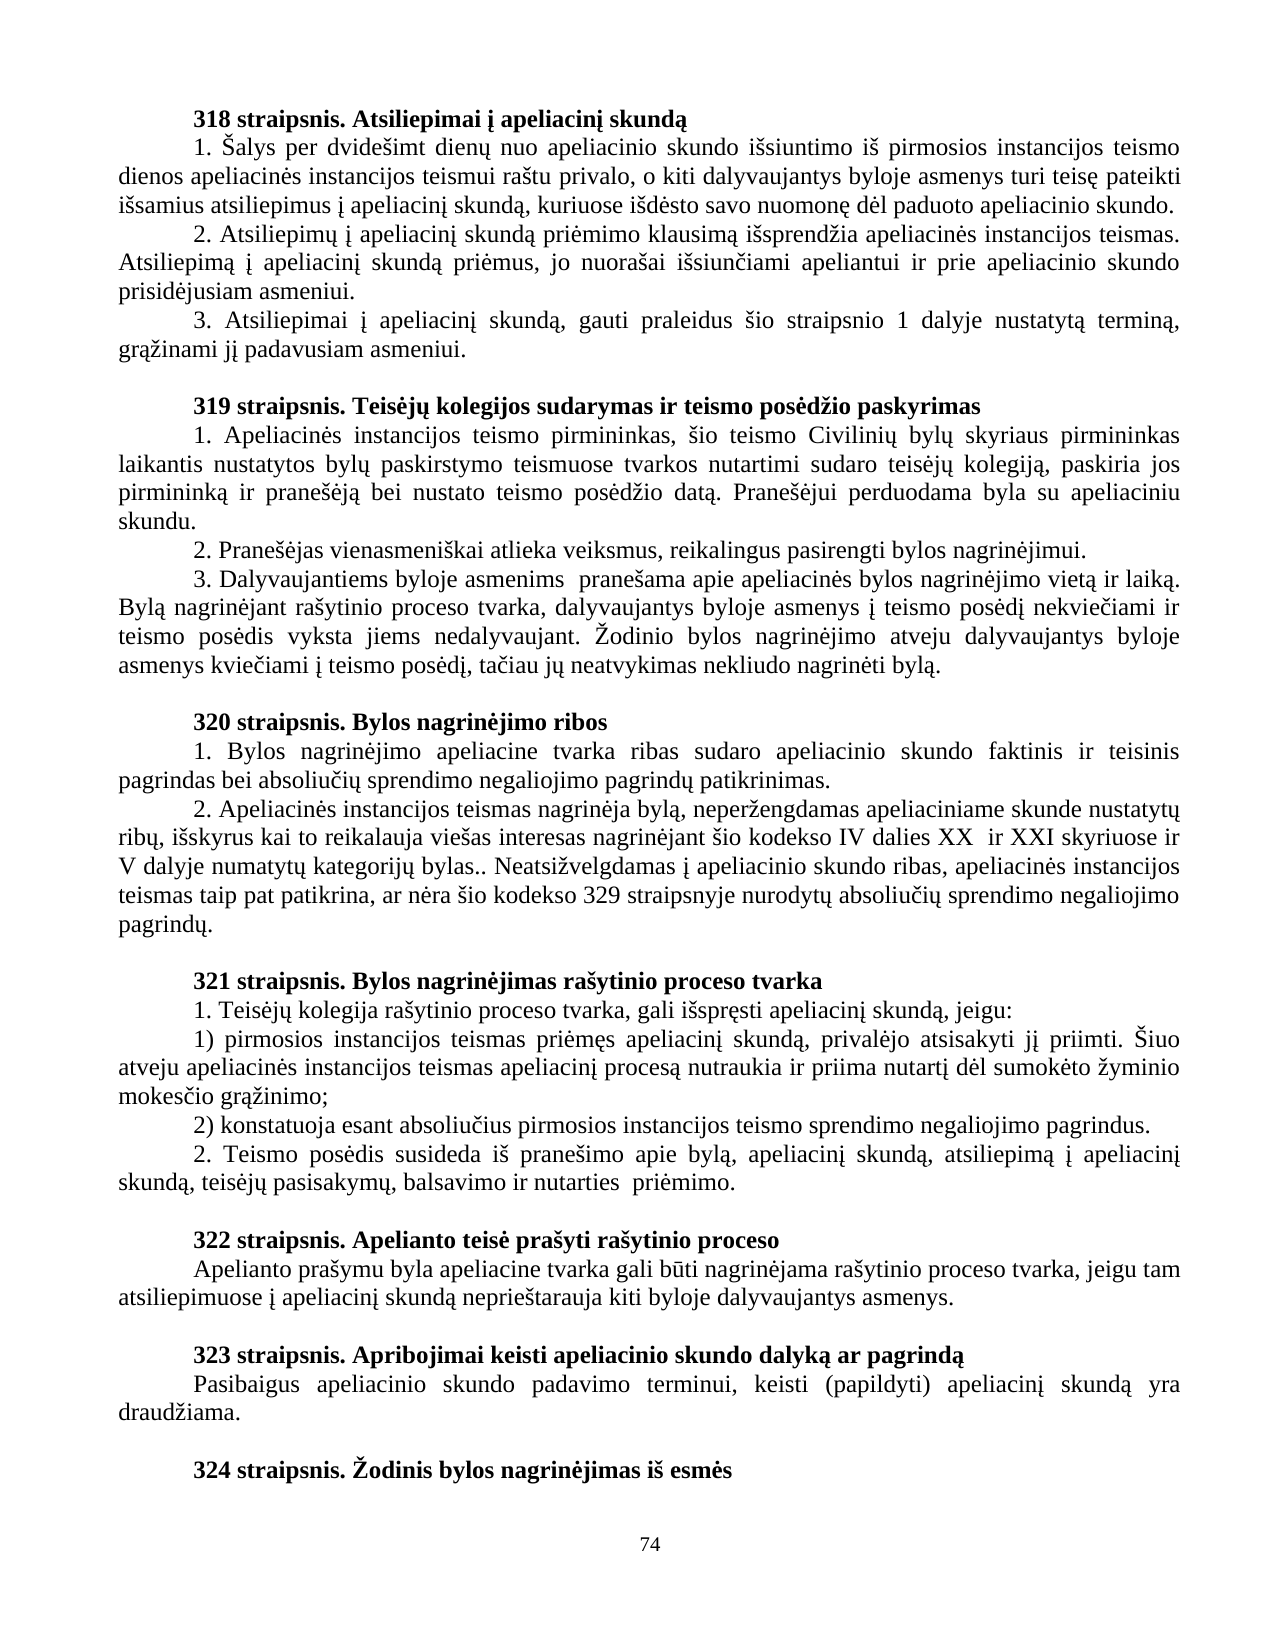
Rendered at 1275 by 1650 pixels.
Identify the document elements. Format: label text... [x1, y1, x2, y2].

text 323 straipsnis. Apribojimai keisti apeliacinio skundo dalyką ar pagrindą [118, 1340, 1181, 1369]
text 2. Teismo posėdis susideda iš pranešimo apie bylą, apeliacinį skundą, atsiliepimą į apeliacinį skundą, teisėjų pasisakymų, balsavimo ir nutarties priėmimo. [118, 1139, 1181, 1196]
text Apelianto prašymu byla apeliacine tvarka gali būti nagrinėjama rašytinio proceso tvarka, jeigu tam atsiliepimuose į apeliacinį skundą neprieštarauja kiti byloje dalyvaujantys asmenys. [118, 1254, 1181, 1311]
text 322 straipsnis. Apelianto teisė prašyti rašytinio proceso [118, 1225, 1181, 1254]
text 2. Atsiliepimų į apeliacinį skundą priėmimo klausimą išsprendžia apeliacinės instancijos teismas. Atsiliepimą į apeliacinį skundą priėmus, jo nuorašai išsiunčiami apeliantui ir prie apeliacinio skundo prisidėjusiam asmeniui. [118, 219, 1181, 305]
text 1. Teisėjų kolegija rašytinio proceso tvarka, gali išspręsti apeliacinį skundą, jeigu: [118, 995, 1181, 1024]
text 2) konstatuoja esant absoliučius pirmosios instancijos teismo sprendimo negaliojimo pagrindus. [118, 1110, 1181, 1139]
text 318 straipsnis. Atsiliepimai į apeliacinį skundą [118, 104, 1181, 132]
text 321 straipsnis. Bylos nagrinėjimas rašytinio proceso tvarka [118, 966, 1181, 995]
text 2. Pranešėjas vienasmeniškai atlieka veiksmus, reikalingus pasirengti bylos nagrinėjimui. [118, 535, 1181, 564]
text 320 straipsnis. Bylos nagrinėjimo ribos [118, 707, 1181, 736]
text 3. Dalyvaujantiems byloje asmenims pranešama apie apeliacinės bylos nagrinėjimo vietą ir laiką. Bylą nagrinėjant rašytinio proceso tvarka, dalyvaujantys byloje asmenys į teismo posėdį nekviečiami ir teismo posėdis vyksta jiems nedalyvaujant. Žodinio bylos nagrinėjimo atveju dalyvaujantys byloje asmenys kviečiami į teismo posėdį, tačiau jų neatvykimas nekliudo nagrinėti bylą. [118, 564, 1181, 679]
text 1. Šalys per dvidešimt dienų nuo apeliacinio skundo išsiuntimo iš pirmosios instancijos teismo dienos apeliacinės instancijos teismui raštu privalo, o kiti dalyvaujantys byloje asmenys turi teisę pateikti išsamius atsiliepimus į apeliacinį skundą, kuriuose išdėsto savo nuomonę dėl paduoto apeliacinio skundo. [118, 132, 1181, 219]
text 1) pirmosios instancijos teismas priėmęs apeliacinį skundą, privalėjo atsisakyti jį priimti. Šiuo atveju apeliacinės instancijos teismas apeliacinį procesą nutraukia ir priima nutartį dėl sumokėto žyminio mokesčio grąžinimo; [118, 1024, 1181, 1110]
text 2. Apeliacinės instancijos teismas nagrinėja bylą, neperžengdamas apeliaciniame skunde nustatytų ribų, išskyrus kai to reikalauja viešas interesas nagrinėjant šio kodekso IV dalies XX ir XXI skyriuose ir V dalyje numatytų kategorijų bylas.. Neatsižvelgdamas į apeliacinio skundo ribas, apeliacinės instancijos teismas taip pat patikrina, ar nėra šio kodekso 329 straipsnyje nurodytų absoliučių sprendimo negaliojimo pagrindų. [118, 794, 1181, 937]
text Pasibaigus apeliacinio skundo padavimo terminui, keisti (papildyti) apeliacinį skundą yra draudžiama. [118, 1369, 1181, 1426]
text 1. Apeliacinės instancijos teismo pirmininkas, šio teismo Civilinių bylų skyriaus pirmininkas laikantis nustatytos bylų paskirstymo teismuose tvarkos nutartimi sudaro teisėjų kolegiją, paskiria jos pirmininką ir pranešėją bei nustato teismo posėdžio datą. Pranešėjui perduodama byla su apeliaciniu skundu. [118, 420, 1181, 535]
text 324 straipsnis. Žodinis bylos nagrinėjimas iš esmės [118, 1455, 1181, 1484]
text 319 straipsnis. Teisėjų kolegijos sudarymas ir teismo posėdžio paskyrimas [118, 391, 1181, 420]
text 1. Bylos nagrinėjimo apeliacine tvarka ribas sudaro apeliacinio skundo faktinis ir teisinis pagrindas bei absoliučių sprendimo negaliojimo pagrindų patikrinimas. [118, 736, 1181, 794]
text 3. Atsiliepimai į apeliacinį skundą, gauti praleidus šio straipsnio 1 dalyje nustatytą terminą, grąžinami jį padavusiam asmeniui. [118, 305, 1181, 362]
